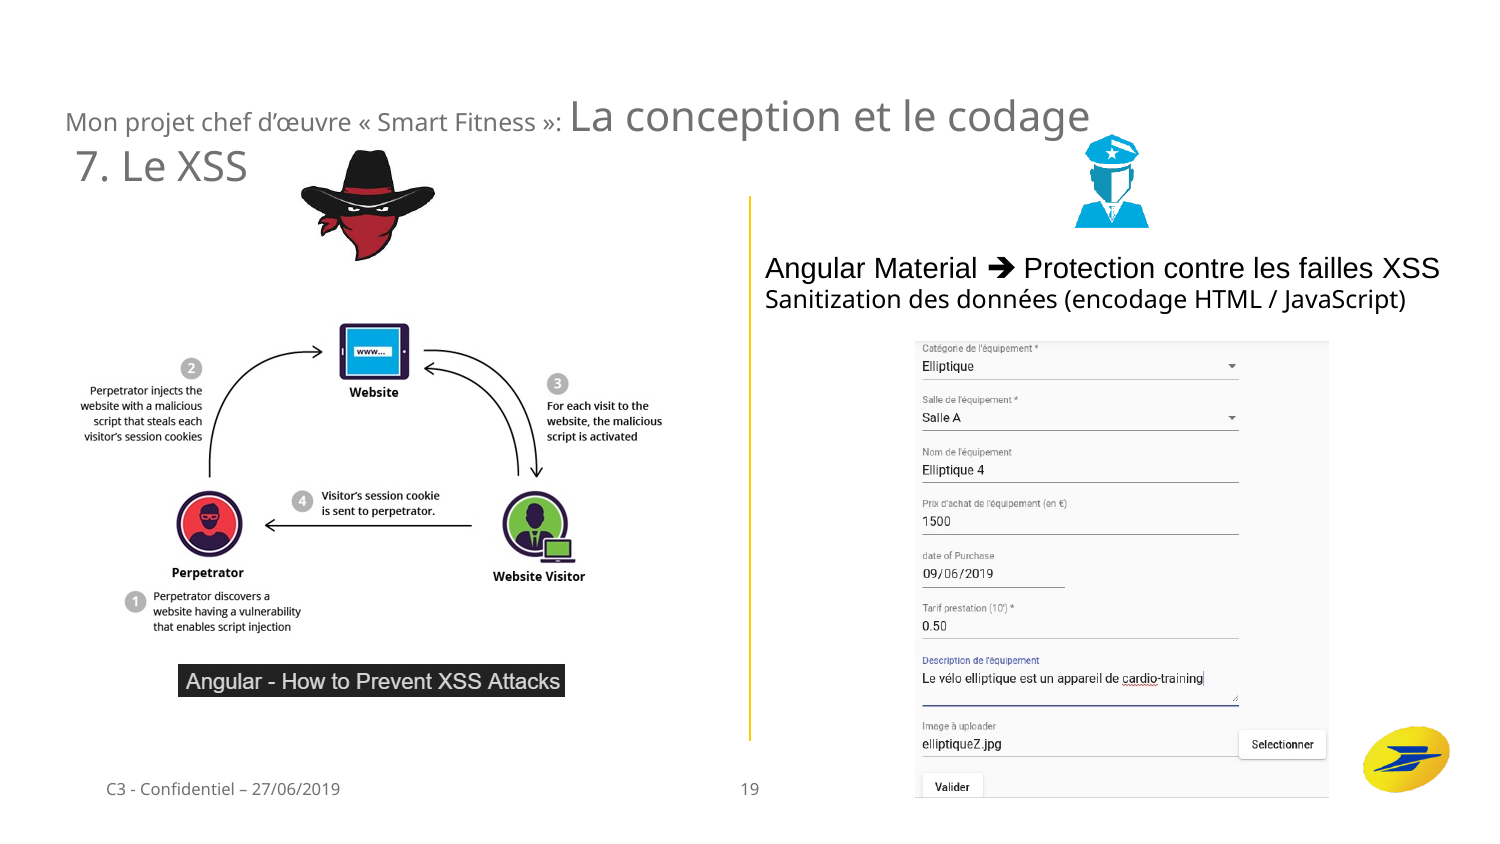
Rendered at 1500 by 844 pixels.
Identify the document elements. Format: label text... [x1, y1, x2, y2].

text_box Angular Material  Protection contre les failles XSS Sanitization des données (encodage HTML / JavaScript) [751, 242, 1500, 367]
picture [293, 144, 443, 266]
picture [1057, 128, 1164, 236]
picture [79, 318, 665, 715]
title Mon projet chef d’œuvre « Smart Fitness »: La conception et le codage 7. Le XSS [64, 89, 1500, 169]
picture [915, 341, 1329, 798]
picture [1346, 702, 1465, 821]
